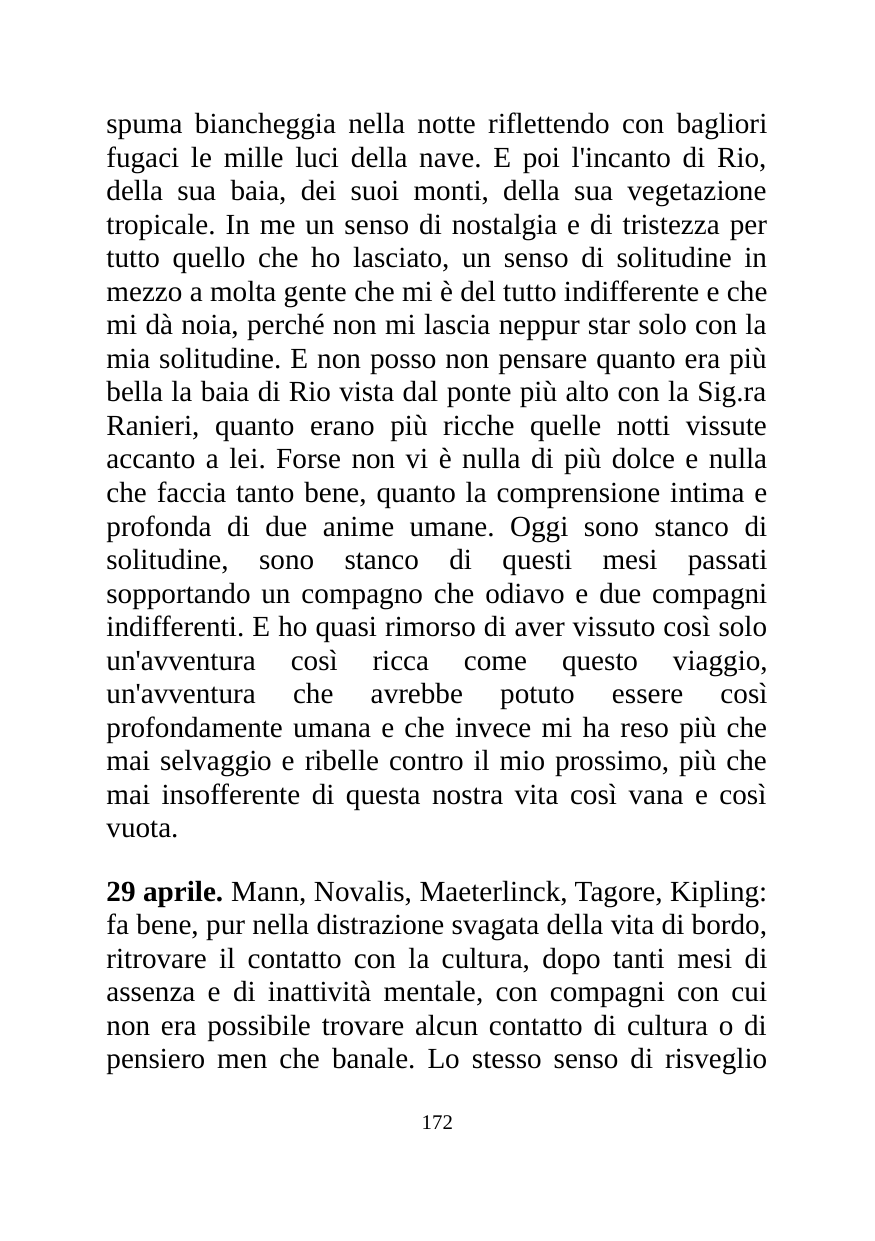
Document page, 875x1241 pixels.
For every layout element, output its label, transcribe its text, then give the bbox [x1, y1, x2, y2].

text 29 aprile. Mann, Novalis, Maeterlinck, Tagore, Kipling: fa bene, pur nella distrazione svagata della vita di bordo, ritrovare il contatto con la cultura, dopo tanti mesi di assenza e di inattività mentale, con compagni con cui non era possibile trovare alcun contatto di cultura o di pensiero men che banale. Lo stesso senso di risveglio [106, 874, 768, 1075]
text spuma biancheggia nella notte riflettendo con bagliori fugaci le mille luci della nave. E poi l'incanto di Rio, della sua baia, dei suoi monti, della sua vegetazione tropicale. In me un senso di nostalgia e di tristezza per tutto quello che ho lasciato, un senso di solitudine in mezzo a molta gente che mi è del tutto indifferente e che mi dà noia, perché non mi lascia neppur star solo con la mia solitudine. E non posso non pensare quanto era più bella la baia di Rio vista dal ponte più alto con la Sig.ra Ranieri, quanto erano più ricche quelle notti vissute accanto a lei. Forse non vi è nulla di più dolce e nulla che faccia tanto bene, quanto la comprensione intima e profonda di due anime umane. Oggi sono stanco di solitudine, sono stanco di questi mesi passati sopportando un compagno che odiavo e due compagni indifferenti. E ho quasi rimorso di aver vissuto così solo un'avventura così ricca come questo viaggio, un'avventura che avrebbe potuto essere così profondamente umana e che invece mi ha reso più che mai selvaggio e ribelle contro il mio prossimo, più che mai insofferente di questa nostra vita così vana e così vuota. [106, 106, 768, 844]
